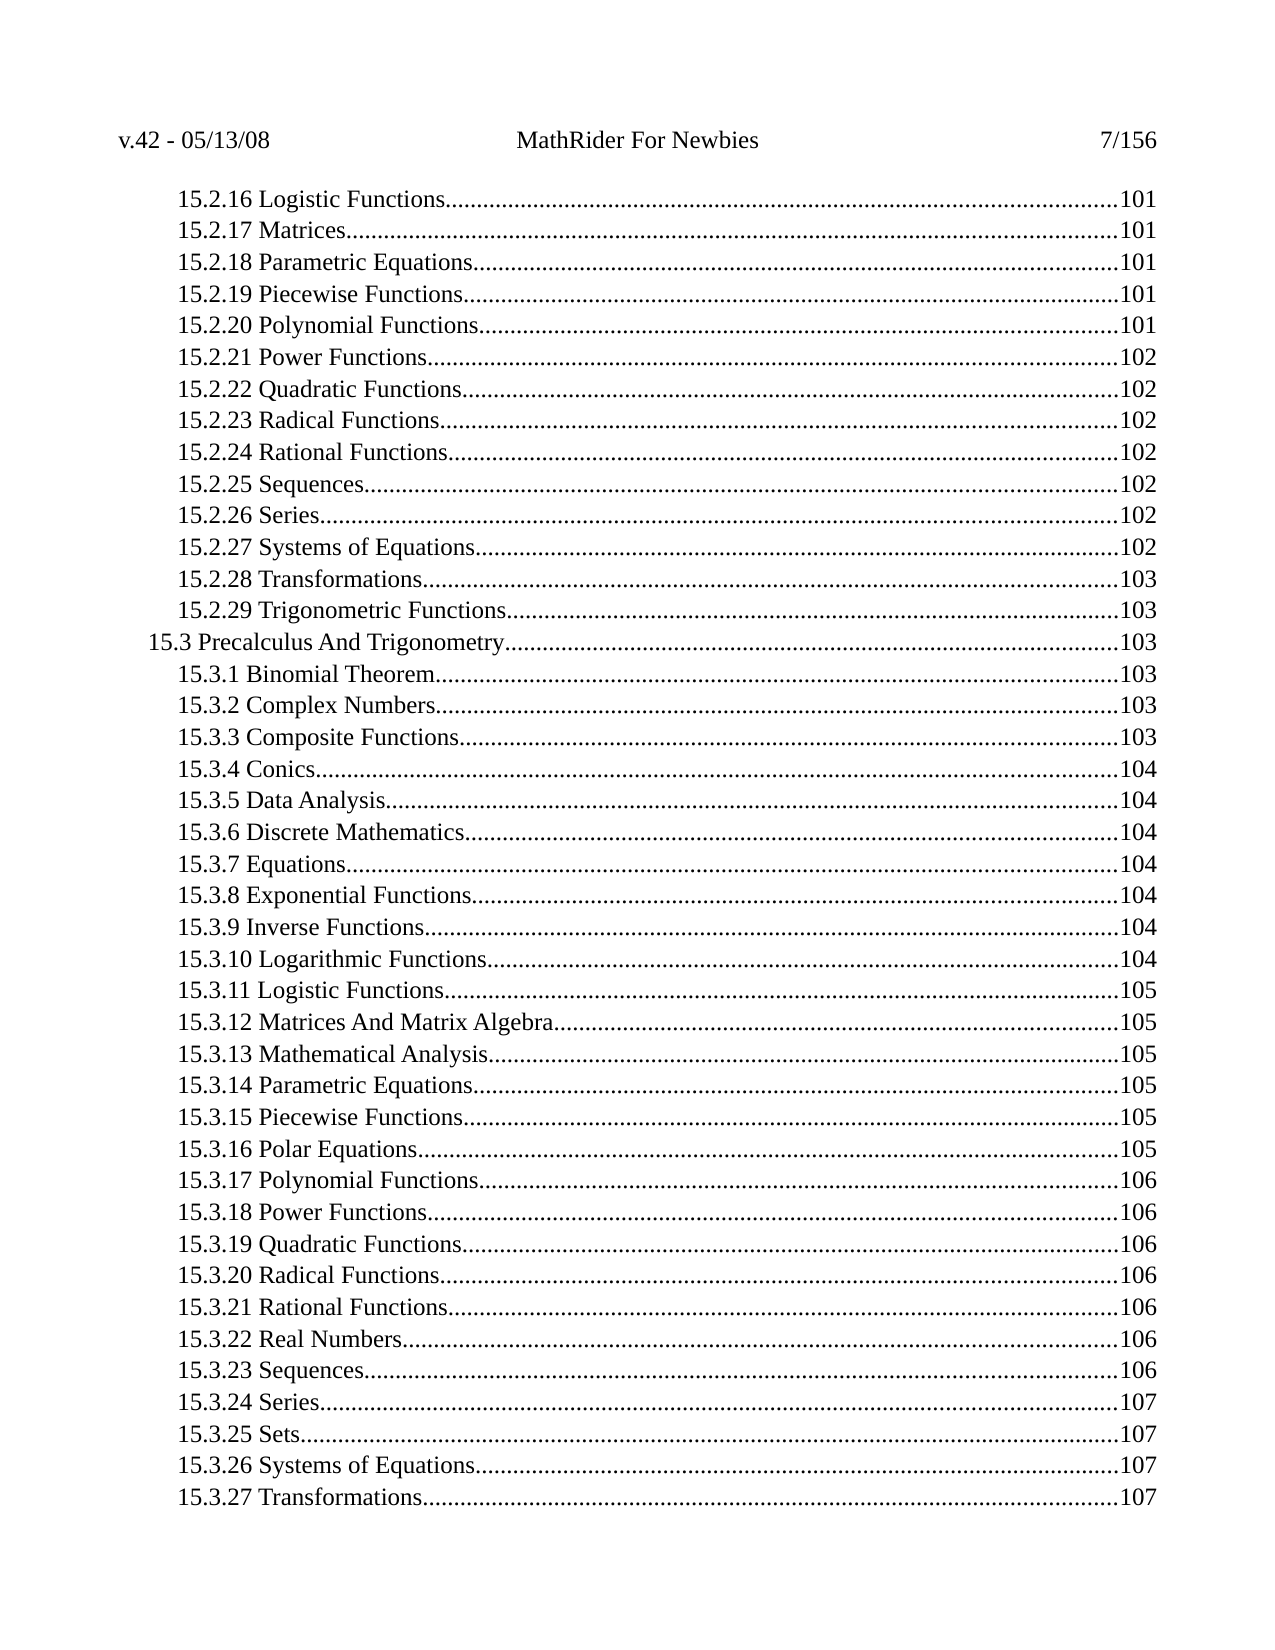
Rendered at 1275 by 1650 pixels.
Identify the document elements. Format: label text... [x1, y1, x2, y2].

text 15.3.20 Radical Functions 106 [177, 1261, 1157, 1289]
text 15.3.13 Mathematical Analysis 105 [177, 1039, 1157, 1068]
text 15.3.2 Complex Numbers 103 [177, 691, 1157, 719]
text 15.2.24 Rational Functions 102 [177, 437, 1157, 466]
text 15.3.4 Conics 104 [177, 754, 1157, 783]
text 15.3.11 Logistic Functions 105 [177, 976, 1157, 1004]
text 15.3.15 Piecewise Functions 105 [177, 1102, 1157, 1131]
text 15.2.18 Parametric Equations 101 [177, 247, 1157, 276]
text 15.3.17 Polynomial Functions 106 [177, 1166, 1157, 1194]
text 15.3.6 Discrete Mathematics 104 [177, 817, 1157, 846]
text 15.2.27 Systems of Equations 102 [177, 532, 1157, 561]
text 15.3.3 Composite Functions 103 [177, 722, 1157, 751]
text 15.3.26 Systems of Equations 107 [177, 1451, 1157, 1479]
text 15.2.25 Sequences 102 [177, 469, 1157, 498]
text 15.3.14 Parametric Equations 105 [177, 1071, 1157, 1099]
text 15.3.18 Power Functions 106 [177, 1197, 1157, 1226]
text 15.2.22 Quadratic Functions 102 [177, 374, 1157, 403]
text 15.3.1 Binomial Theorem 103 [177, 659, 1157, 688]
text 15.2.17 Matrices 101 [177, 216, 1157, 244]
text 15.3.21 Rational Functions 106 [177, 1292, 1157, 1321]
text 15.3.24 Series 107 [177, 1387, 1157, 1416]
text 15.2.16 Logistic Functions 101 [177, 184, 1157, 213]
text 15.3.9 Inverse Functions 104 [177, 912, 1157, 941]
text 15.2.19 Piecewise Functions 101 [177, 279, 1157, 308]
text 15.2.20 Polynomial Functions 101 [177, 311, 1157, 339]
text 15.3.22 Real Numbers 106 [177, 1324, 1157, 1353]
text 15.3 Precalculus And Trigonometry 103 [148, 627, 1157, 656]
text 15.3.8 Exponential Functions 104 [177, 881, 1157, 909]
text 15.2.21 Power Functions 102 [177, 342, 1157, 371]
text 15.3.25 Sets 107 [177, 1419, 1157, 1448]
text 15.3.7 Equations 104 [177, 849, 1157, 878]
text 15.3.19 Quadratic Functions 106 [177, 1229, 1157, 1258]
text 15.3.5 Data Analysis 104 [177, 786, 1157, 814]
text 15.3.23 Sequences 106 [177, 1356, 1157, 1384]
text 15.3.16 Polar Equations 105 [177, 1134, 1157, 1163]
text 15.3.10 Logarithmic Functions 104 [177, 944, 1157, 973]
text 15.3.27 Transformations 107 [177, 1482, 1157, 1511]
text 15.2.23 Radical Functions 102 [177, 406, 1157, 434]
text 15.2.26 Series 102 [177, 501, 1157, 529]
text 15.3.12 Matrices And Matrix Algebra 105 [177, 1007, 1157, 1036]
text 15.2.29 Trigonometric Functions 103 [177, 596, 1157, 624]
text 15.2.28 Transformations 103 [177, 564, 1157, 593]
